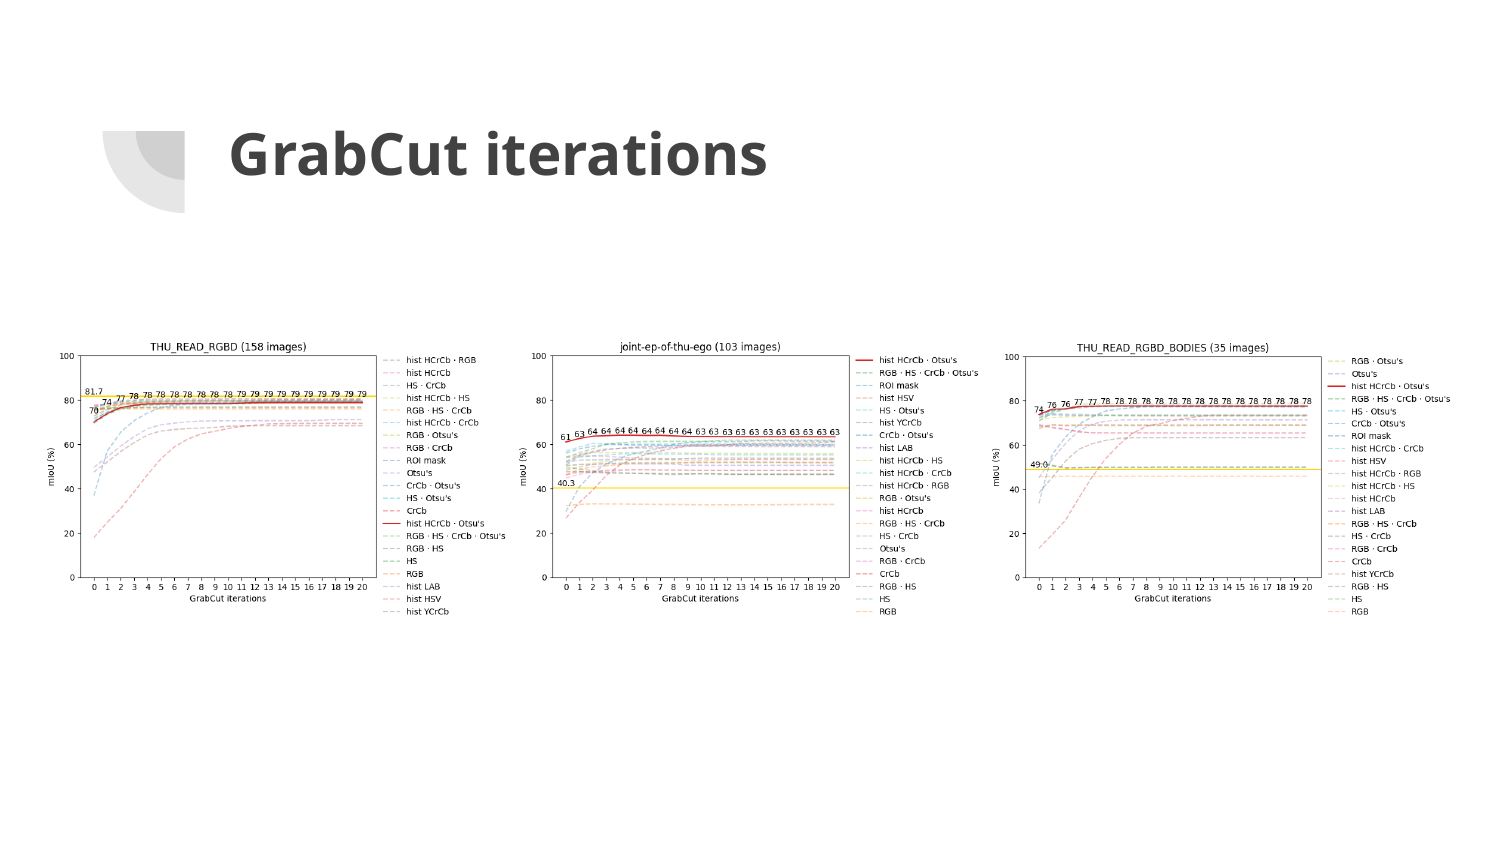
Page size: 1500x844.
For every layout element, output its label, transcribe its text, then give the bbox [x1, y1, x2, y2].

picture [41, 336, 1459, 625]
title GrabCut iterations [213, 98, 1368, 263]
